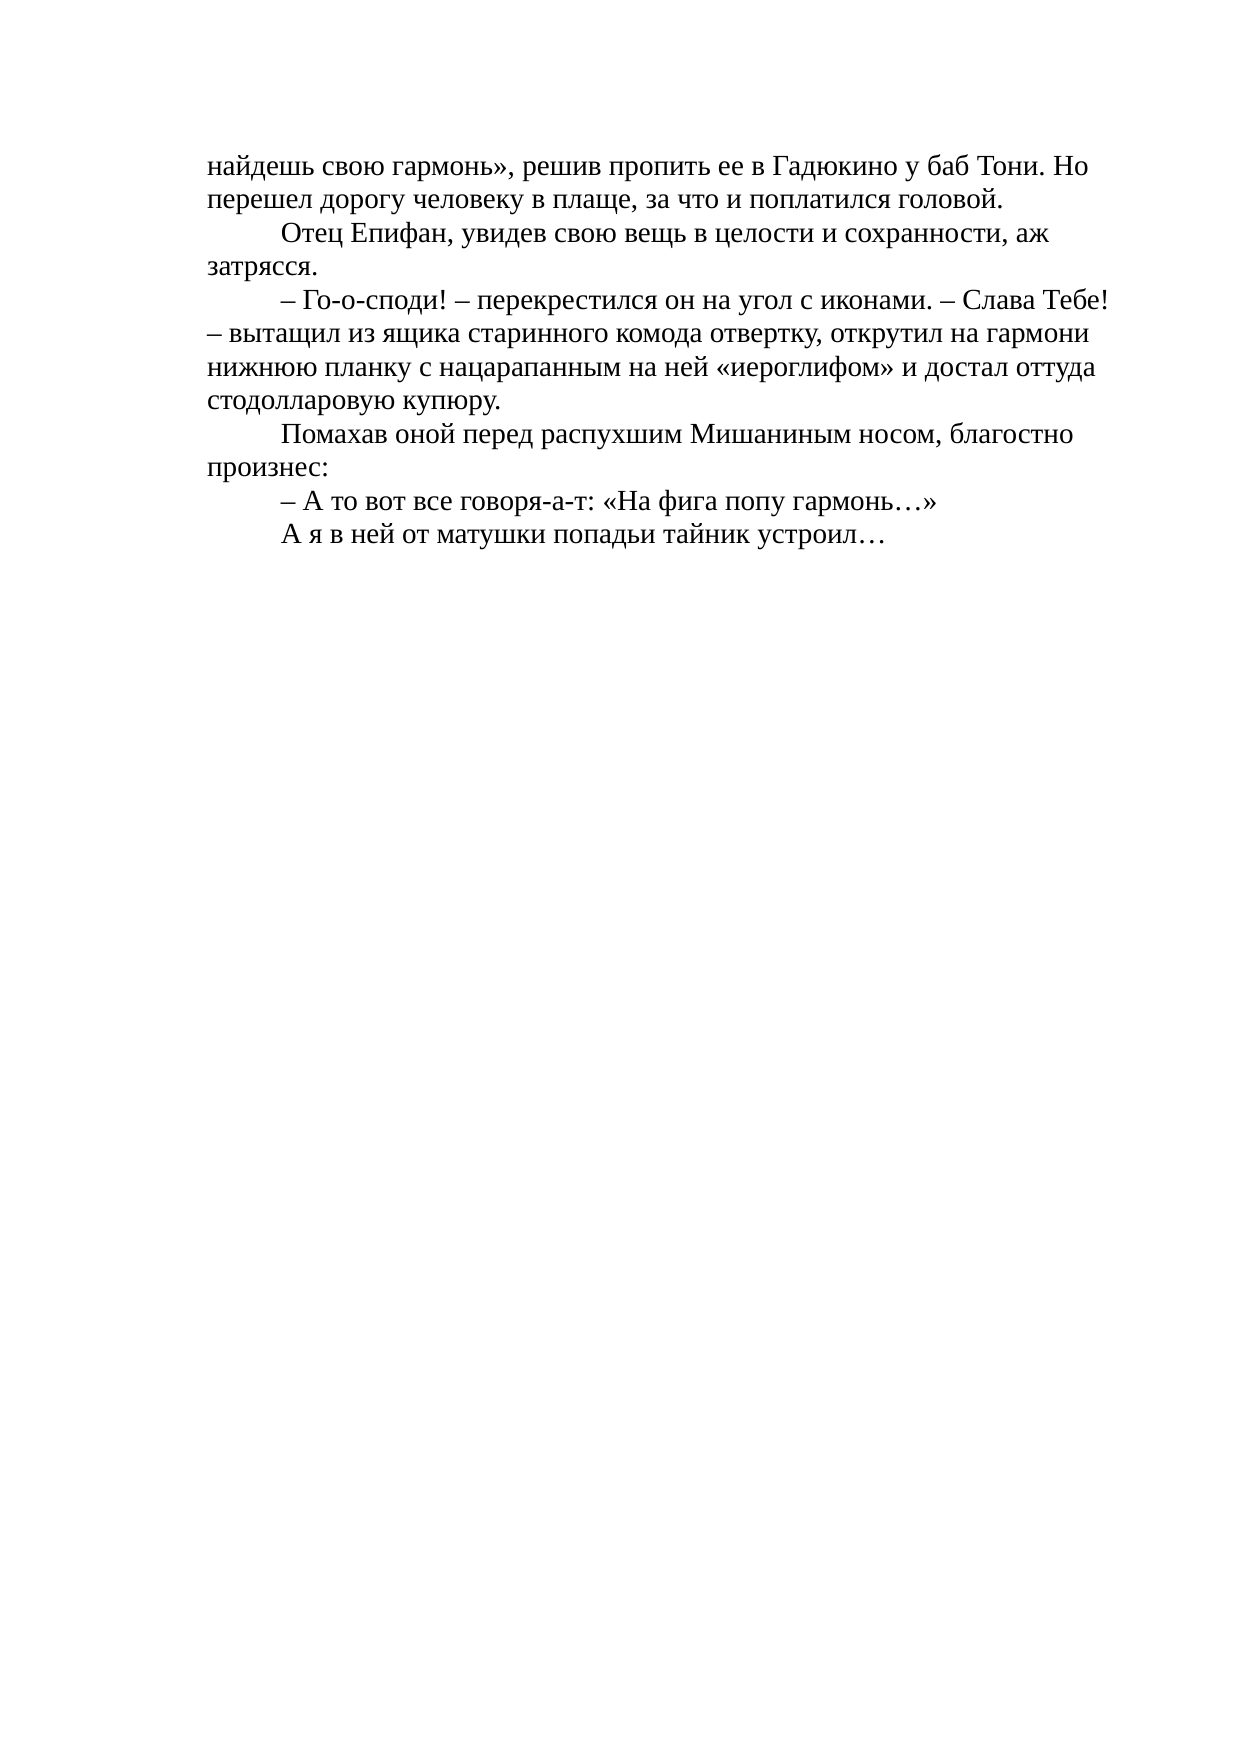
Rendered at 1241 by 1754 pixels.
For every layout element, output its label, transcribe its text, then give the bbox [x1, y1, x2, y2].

text найдешь свою гармонь», решив пропить ее в Гадюкино у баб Тони. Но перешел дорогу человеку в плаще, за что и поплатился головой. [207, 148, 1122, 215]
text А я в ней от матушки попадьи тайник устроил… [207, 517, 1122, 550]
text Отец Епифан, увидев свою вещь в целости и сохранности, аж затрясся. [207, 215, 1122, 282]
text Помахав оной перед распухшим Мишаниным носом, благостно произнес: [207, 416, 1122, 483]
text – А то вот все говоря-а-т: «На фига попу гармонь…» [207, 483, 1122, 517]
text – Го-о-споди! – перекрестился он на угол с иконами. – Слава Тебе! – вытащил из ящика старинного комода отвертку, открутил на гармони нижнюю планку с нацарапанным на ней «иероглифом» и достал оттуда стодолларовую купюру. [207, 282, 1122, 416]
